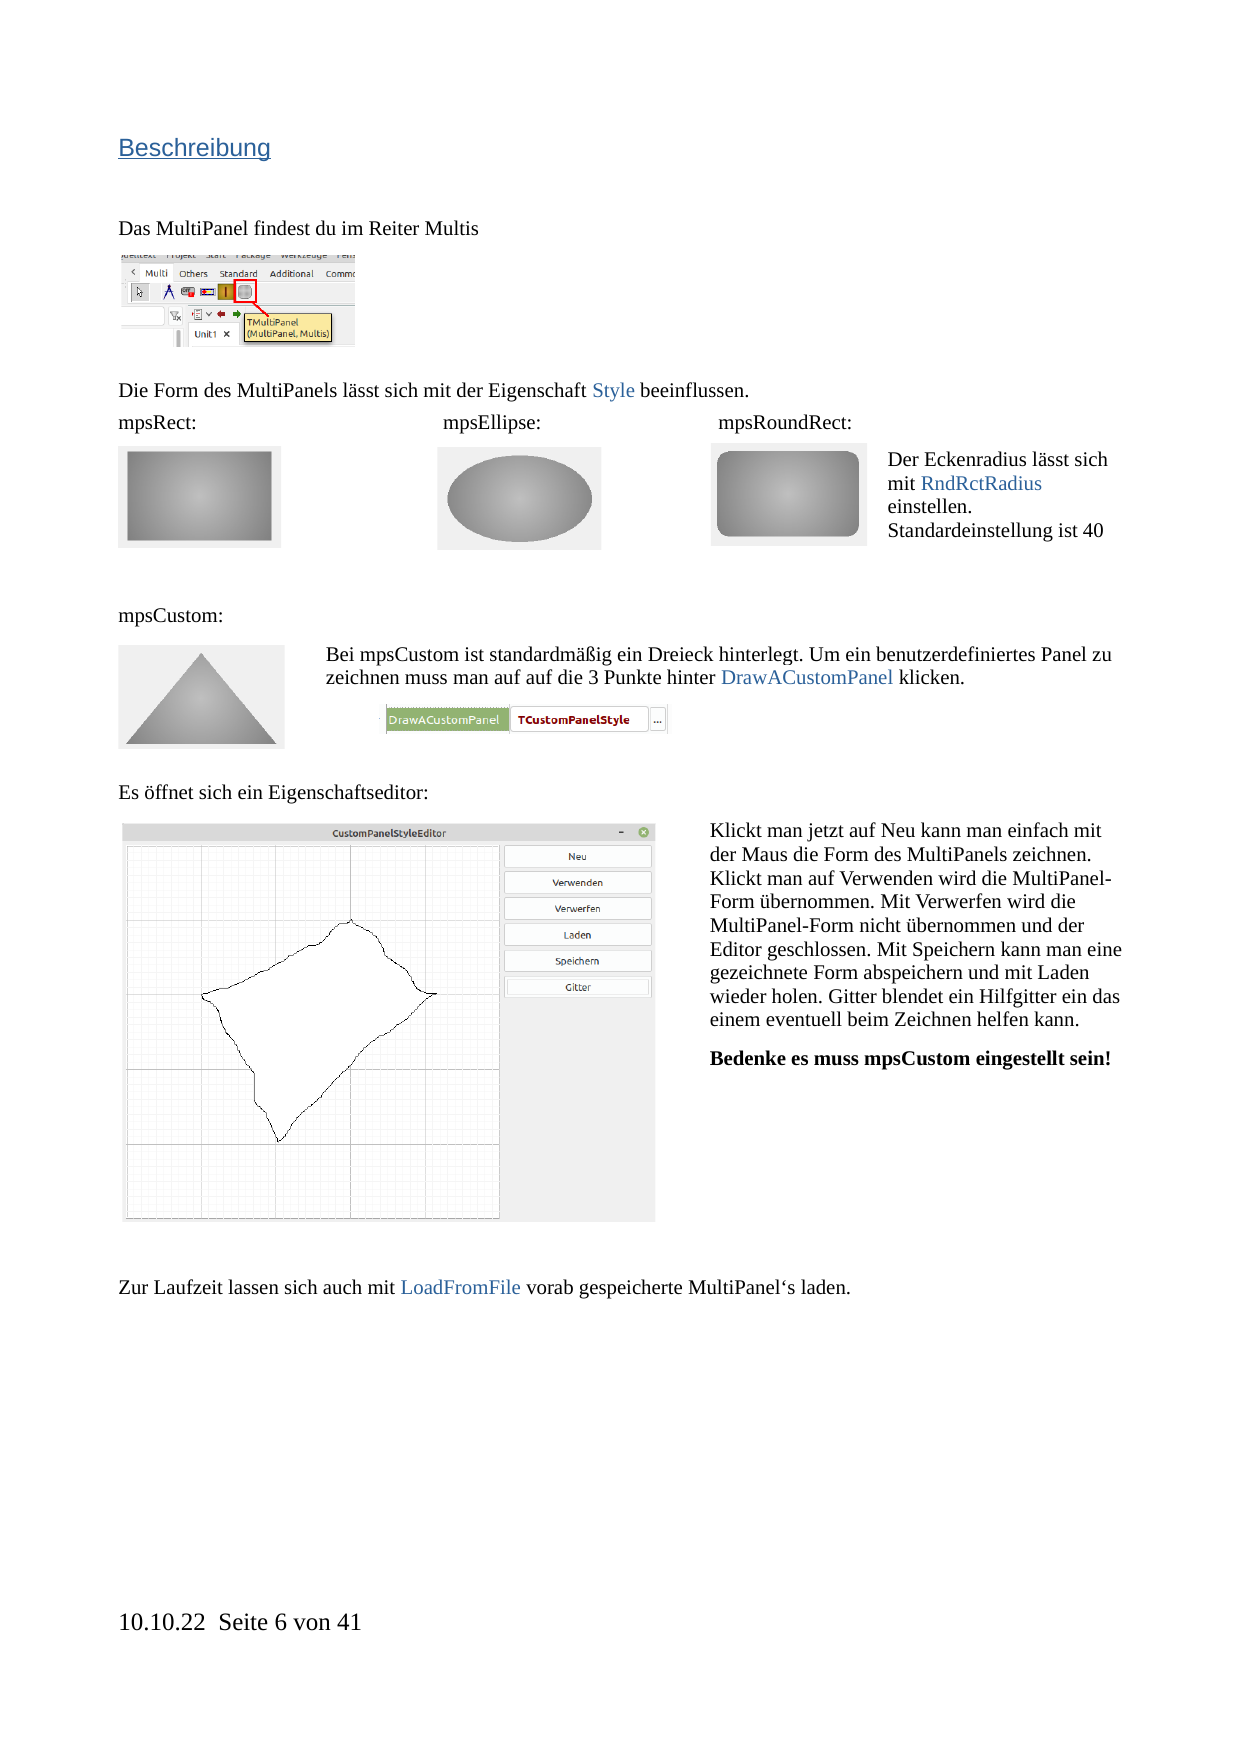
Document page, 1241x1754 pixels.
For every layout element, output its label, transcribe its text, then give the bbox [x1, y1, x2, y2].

text mpsRect: mpsEllipse: mpsRoundRect: [118, 415, 1122, 433]
text Zur Laufzeit lassen sich auch mit LoadFromFile vorab gespeicherte MultiPanel‘s laden. [118, 1276, 1122, 1299]
text Es öffnet sich ein Eigenschaftseditor: [118, 781, 1122, 804]
text Bedenke es muss mpsCustom eingestellt sein! [656, 1046, 1122, 1070]
text Klickt man jetzt auf Neu kann man einfach mit der Maus die Form des MultiPanels zeichnen. Klickt man auf Verwenden wird die MultiPanel- Form übernommen. Mit Verwerfen wird die MultiPanel-Form nicht übernommen und der Editor geschlossen. Mit Speichern kann man eine gezeichnete Form abspeichern und mit Laden wieder holen. Gitter blendet ein Hilfgitter ein das einem eventuell beim Zeichnen helfen kann. [118, 819, 1122, 1032]
picture [122, 823, 656, 1222]
picture [437, 447, 602, 550]
picture [379, 704, 672, 734]
picture [121, 255, 355, 347]
text Die Form des MultiPanels lässt sich mit der Eigenschaft Style beeinflussen. [118, 383, 1122, 401]
subtitle Beschreibung [118, 133, 1122, 161]
picture [710, 443, 868, 546]
text Das MultiPanel findest du im Reiter Multis [118, 222, 1122, 239]
text Der Eckenradius lässt sich mit RndRctRadius einstellen. Standardeinstellung ist 40 [118, 448, 1122, 589]
text Bei mpsCustom ist standardmäßig ein Dreieck hinterlegt. Um ein benutzerdefiniertes Panel zu zeichnen muss man auf auf die 3 Punkte hinter DrawACustomPanel klicken. [118, 642, 1122, 689]
picture [118, 446, 282, 548]
picture [118, 645, 285, 749]
text mpsCustom: [118, 604, 1122, 628]
